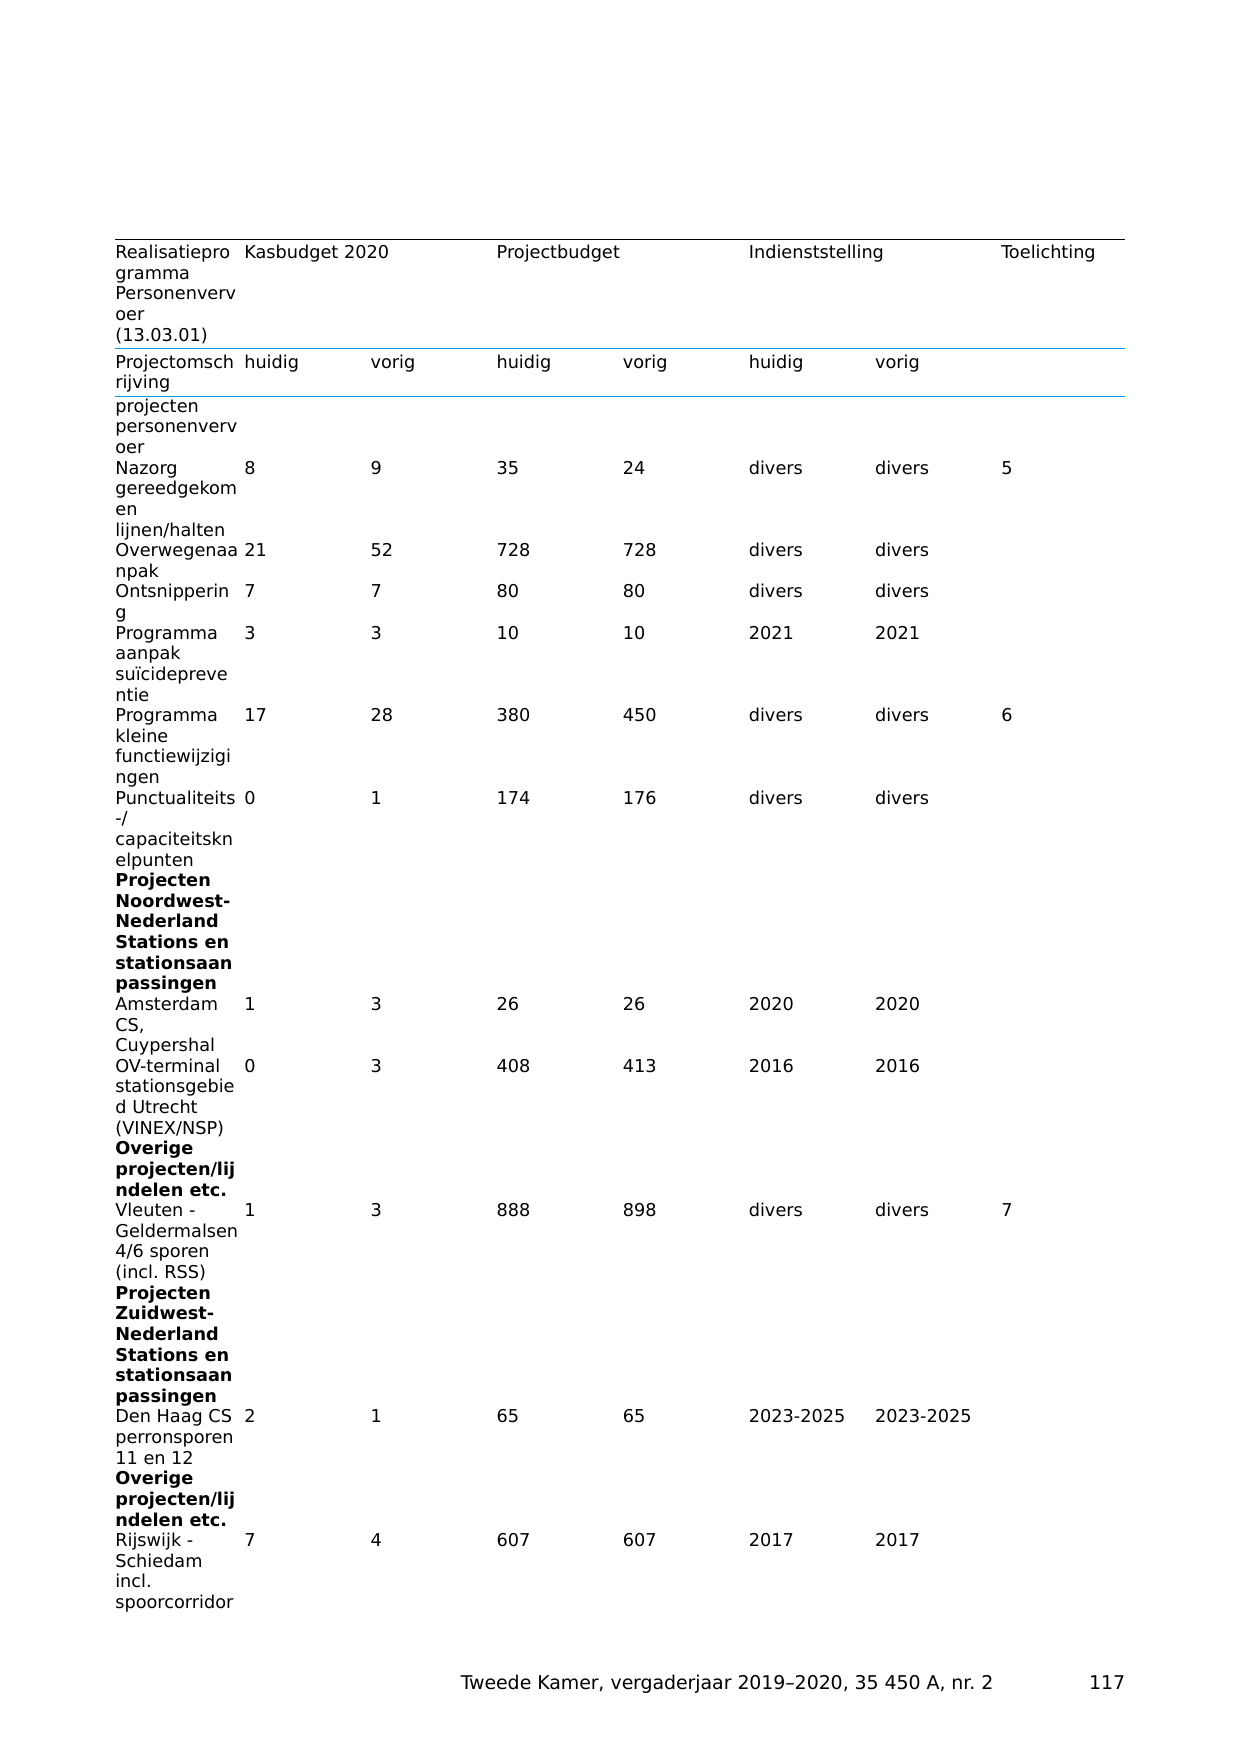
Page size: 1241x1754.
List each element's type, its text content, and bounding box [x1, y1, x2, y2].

table_cell [241, 397, 367, 458]
table_cell [494, 1345, 620, 1406]
table_cell [746, 1138, 872, 1200]
table_cell [241, 1283, 367, 1344]
table_cell [746, 397, 872, 458]
table_cell 607 [494, 1530, 620, 1613]
table_cell [241, 1138, 367, 1200]
table_cell 65 [620, 1406, 746, 1468]
table_cell 413 [620, 1056, 746, 1138]
table_cell 17 [241, 705, 367, 788]
table_cell Kasbudget 2020 [241, 240, 493, 348]
table_cell 24 [620, 458, 746, 540]
table_cell 1 [241, 1200, 367, 1283]
table_cell 0 [241, 1056, 367, 1138]
table_cell [746, 870, 872, 932]
table_cell [998, 1530, 1125, 1613]
table_cell huidig [746, 349, 872, 396]
table_cell 26 [620, 994, 746, 1056]
table_cell divers [872, 1200, 998, 1283]
table_cell 728 [494, 540, 620, 581]
table_cell [494, 1138, 620, 1200]
table_cell [998, 397, 1125, 458]
table_cell [746, 932, 872, 994]
table_cell Overwegenaanpak [115, 540, 241, 581]
table_cell 7 [368, 581, 493, 623]
table_cell Projectbudget [494, 240, 746, 348]
table_cell 7 [998, 1200, 1125, 1283]
table_cell [746, 1468, 872, 1530]
table_cell [494, 870, 620, 932]
table_cell Projectomschrijving [115, 349, 241, 396]
table_cell [998, 1056, 1125, 1138]
table_cell [241, 870, 367, 932]
table_cell 6 [998, 705, 1125, 788]
table_cell divers [746, 581, 872, 623]
table_cell 28 [368, 705, 493, 788]
table_cell 8 [241, 458, 367, 540]
table_cell Amsterdam CS, Cuypershal [115, 994, 241, 1056]
table_cell Toelichting [998, 240, 1125, 348]
table_cell Ontsnippering [115, 581, 241, 623]
table_cell 10 [494, 623, 620, 705]
table_cell [620, 870, 746, 932]
table_cell 4 [368, 1530, 493, 1613]
table_cell Projecten Zuidwest-Nederland [115, 1283, 241, 1344]
table_cell 728 [620, 540, 746, 581]
table_cell [368, 397, 493, 458]
table_cell [368, 1138, 493, 1200]
table_cell 35 [494, 458, 620, 540]
table_cell 1 [241, 994, 367, 1056]
table_cell huidig [494, 349, 620, 396]
table_cell 176 [620, 788, 746, 870]
table_cell 2 [241, 1406, 367, 1468]
table_cell divers [872, 540, 998, 581]
table_cell Overige projecten/lijndelen etc. [115, 1468, 241, 1530]
table_cell [998, 1406, 1125, 1468]
table_cell Indienststelling [746, 240, 998, 348]
table_cell divers [872, 581, 998, 623]
table_cell 898 [620, 1200, 746, 1283]
table_cell Programma kleine functiewijzigingen [115, 705, 241, 788]
table_cell [998, 788, 1125, 870]
table_cell [998, 1345, 1125, 1406]
table_cell [620, 1468, 746, 1530]
table_cell 65 [494, 1406, 620, 1468]
table_cell 2017 [872, 1530, 998, 1613]
table_cell vorig [368, 349, 493, 396]
table_cell Rijswijk - Schiedam incl. spoorcorridor [115, 1530, 241, 1613]
table_cell vorig [872, 349, 998, 396]
table_cell divers [872, 788, 998, 870]
table_cell 888 [494, 1200, 620, 1283]
table_cell 450 [620, 705, 746, 788]
table_cell divers [746, 458, 872, 540]
table_cell [494, 1283, 620, 1344]
table_cell 3 [368, 623, 493, 705]
table_cell [241, 1345, 367, 1406]
table_cell 2016 [746, 1056, 872, 1138]
table_cell [494, 932, 620, 994]
table_cell [872, 932, 998, 994]
table_cell Projecten Noordwest-Nederland [115, 870, 241, 932]
table_cell 3 [368, 1056, 493, 1138]
table_cell [872, 870, 998, 932]
table_cell [998, 349, 1125, 396]
table_cell [620, 1138, 746, 1200]
table_cell 2023-2025 [872, 1406, 998, 1468]
table_cell Realisatieprogramma Personenvervoer (13.03.01) [115, 240, 241, 348]
table_cell [368, 932, 493, 994]
table_cell [368, 1283, 493, 1344]
table_cell divers [746, 540, 872, 581]
table_cell 52 [368, 540, 493, 581]
table_cell [241, 932, 367, 994]
table_cell 2021 [872, 623, 998, 705]
table_cell OV-terminal stationsgebied Utrecht (VINEX/NSP) [115, 1056, 241, 1138]
table_cell 2023-2025 [746, 1406, 872, 1468]
table_cell 2021 [746, 623, 872, 705]
table_cell 380 [494, 705, 620, 788]
table_cell [998, 623, 1125, 705]
table_cell [241, 1468, 367, 1530]
table_cell [998, 1283, 1125, 1344]
table_cell Stations en stationsaanpassingen [115, 932, 241, 994]
table_cell [494, 1468, 620, 1530]
table_cell vorig [620, 349, 746, 396]
table_cell [620, 1345, 746, 1406]
table_cell 3 [368, 994, 493, 1056]
table_cell [746, 1283, 872, 1344]
table_cell 10 [620, 623, 746, 705]
table_cell Overige projecten/lijndelen etc. [115, 1138, 241, 1200]
table_cell [998, 581, 1125, 623]
table_cell 2020 [746, 994, 872, 1056]
table_cell [872, 1468, 998, 1530]
table_cell 5 [998, 458, 1125, 540]
table_cell Programma aanpak suïcidepreventie [115, 623, 241, 705]
table_cell 607 [620, 1530, 746, 1613]
table_cell [746, 1345, 872, 1406]
table_cell 80 [620, 581, 746, 623]
table_cell projecten personenvervoer [115, 397, 241, 458]
table_cell 80 [494, 581, 620, 623]
table_cell [368, 1468, 493, 1530]
table_cell [998, 1468, 1125, 1530]
table_cell [620, 1283, 746, 1344]
table_cell [620, 397, 746, 458]
table_cell Nazorg gereedgekomen lijnen/halten [115, 458, 241, 540]
table_cell 7 [241, 1530, 367, 1613]
table_cell [872, 397, 998, 458]
table_cell [620, 932, 746, 994]
table_cell divers [746, 1200, 872, 1283]
table_cell Punctualiteits-/capaciteitsknelpunten [115, 788, 241, 870]
table_cell [998, 932, 1125, 994]
table_cell divers [872, 458, 998, 540]
table_cell 3 [368, 1200, 493, 1283]
table_cell 26 [494, 994, 620, 1056]
table_cell [872, 1345, 998, 1406]
table_cell Stations en stationsaanpassingen [115, 1345, 241, 1406]
table_cell 2017 [746, 1530, 872, 1613]
table_cell 3 [241, 623, 367, 705]
table_cell divers [746, 788, 872, 870]
table_cell Den Haag CS perronsporen 11 en 12 [115, 1406, 241, 1468]
table_cell 2016 [872, 1056, 998, 1138]
table_cell [368, 1345, 493, 1406]
table_cell Vleuten - Geldermalsen 4/6 sporen (incl. RSS) [115, 1200, 241, 1283]
table_cell [998, 540, 1125, 581]
table_cell [872, 1138, 998, 1200]
table_cell 2020 [872, 994, 998, 1056]
table_cell 0 [241, 788, 367, 870]
table_cell [872, 1283, 998, 1344]
table_cell divers [872, 705, 998, 788]
table_header Projectoverzicht behorende bij 13.03.01: Realisatieprogramma Spoorwegen personenvervoer (bedragen x € 1 mln.) [115, 191, 1125, 239]
table_cell 1 [368, 788, 493, 870]
table_cell 7 [241, 581, 367, 623]
table_cell [998, 994, 1125, 1056]
table_cell 1 [368, 1406, 493, 1468]
table_cell divers [746, 705, 872, 788]
table_cell [368, 870, 493, 932]
table_cell [998, 870, 1125, 932]
table_cell 9 [368, 458, 493, 540]
table_cell [494, 397, 620, 458]
table_cell 21 [241, 540, 367, 581]
table_cell 408 [494, 1056, 620, 1138]
table_cell huidig [241, 349, 367, 396]
table_cell 174 [494, 788, 620, 870]
table_cell [998, 1138, 1125, 1200]
